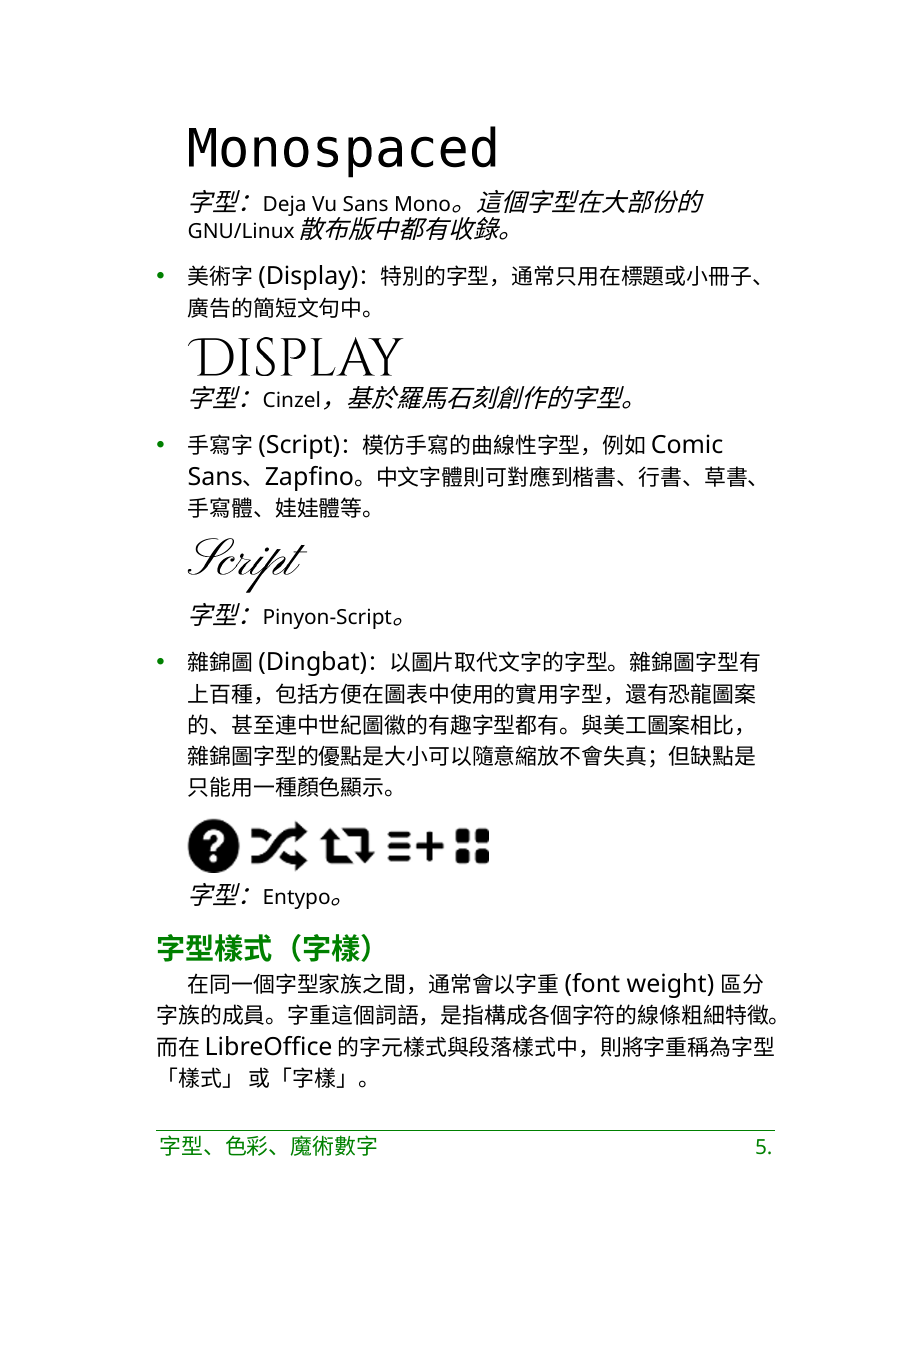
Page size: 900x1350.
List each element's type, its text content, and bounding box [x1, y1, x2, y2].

table_header [188, 818, 744, 875]
table_cell 字型：Cinzel，基於羅馬石刻創作的字型。 [188, 378, 744, 413]
table_cell 字型：Deja Vu Sans Mono。這個字型在大部份的GNU/Linux散布版中都有收錄。 [188, 182, 744, 244]
list 美術字 (Display)：特別的字型，通常只用在標題或小冊子、廣告的簡短文句中。 [156, 260, 775, 322]
list 手寫字 (Script)：模仿手寫的曲線性字型，例如Comic Sans、Zapfino。中文字體則可對應到楷書、行書、草書、手寫體、娃娃體等。 [156, 429, 775, 522]
text 在同一個字型家族之間，通常會以字重 (font weight) 區分字族的成員。字重這個詞語，是指構成各個字符的線條粗細特徵。而在LibreOffice的字元樣式與段落樣式中，則將字重稱為字型「樣式」 或「字樣」。 [156, 968, 775, 1093]
picture [187, 538, 309, 593]
table_header [188, 125, 744, 182]
picture [187, 125, 501, 180]
table_cell 字型：Entypo。 [188, 875, 744, 910]
table_cell 字型：Pinyon-Script。 [188, 595, 744, 630]
table_header [188, 538, 744, 595]
table_header [188, 338, 744, 378]
subtitle 字型樣式（字樣） [156, 925, 775, 968]
picture [187, 337, 404, 376]
picture [187, 817, 489, 873]
list 雜錦圖 (Dingbat)：以圖片取代文字的字型。雜錦圖字型有上百種，包括方便在圖表中使用的實用字型，還有恐龍圖案的、甚至連中世紀圖徽的有趣字型都有。與美工圖案相比，雜錦圖字型的優點是大小可以隨意縮放不會失真；但缺點是只能用一種顏色顯示。 [156, 646, 775, 802]
